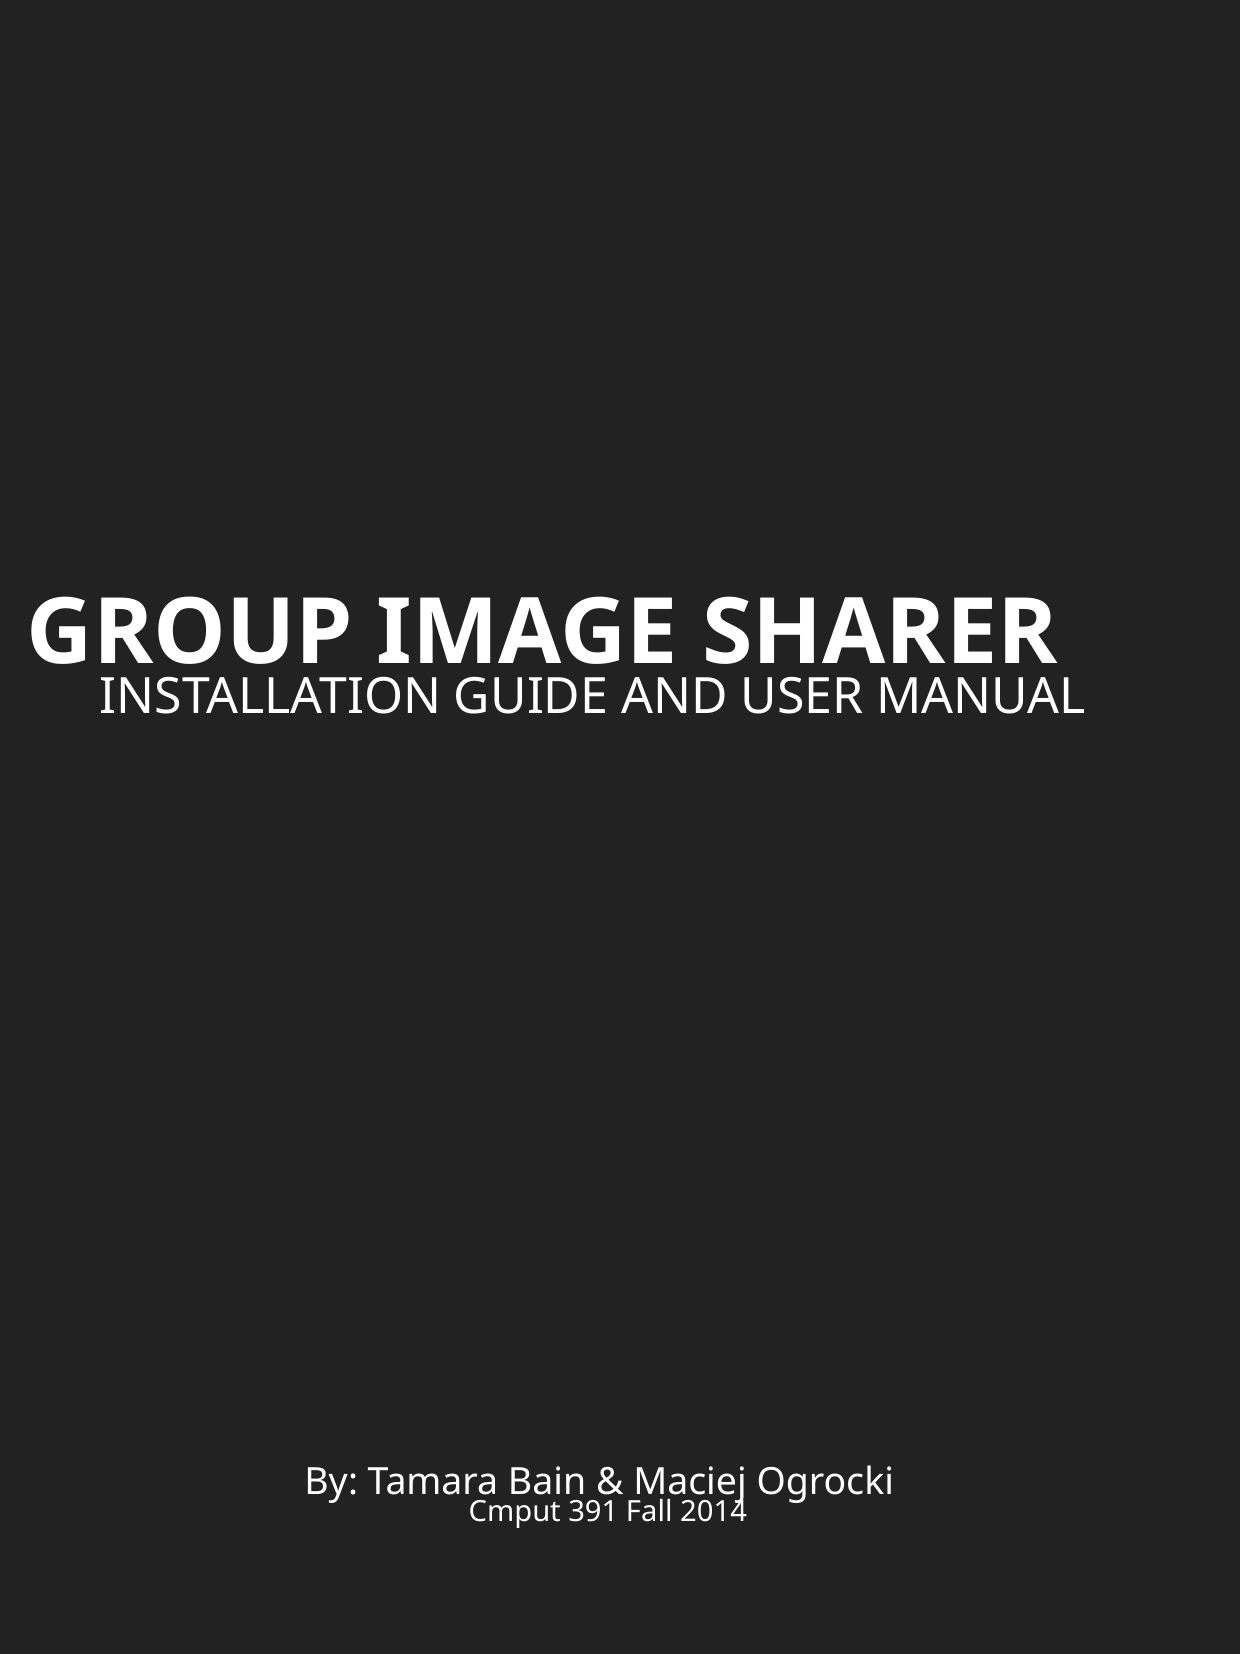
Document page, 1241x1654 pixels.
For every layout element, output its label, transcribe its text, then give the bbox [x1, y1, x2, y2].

text_box INSTALLATION GUIDE AND USER MANUAL [85, 681, 1151, 717]
text_box GROUP IMAGE SHARER [11, 558, 1224, 681]
text_box Cmput 391 Fall 2014 [453, 1482, 787, 1532]
text_box By: Tamara Bain & Maciej Ogrocki [289, 1446, 951, 1506]
